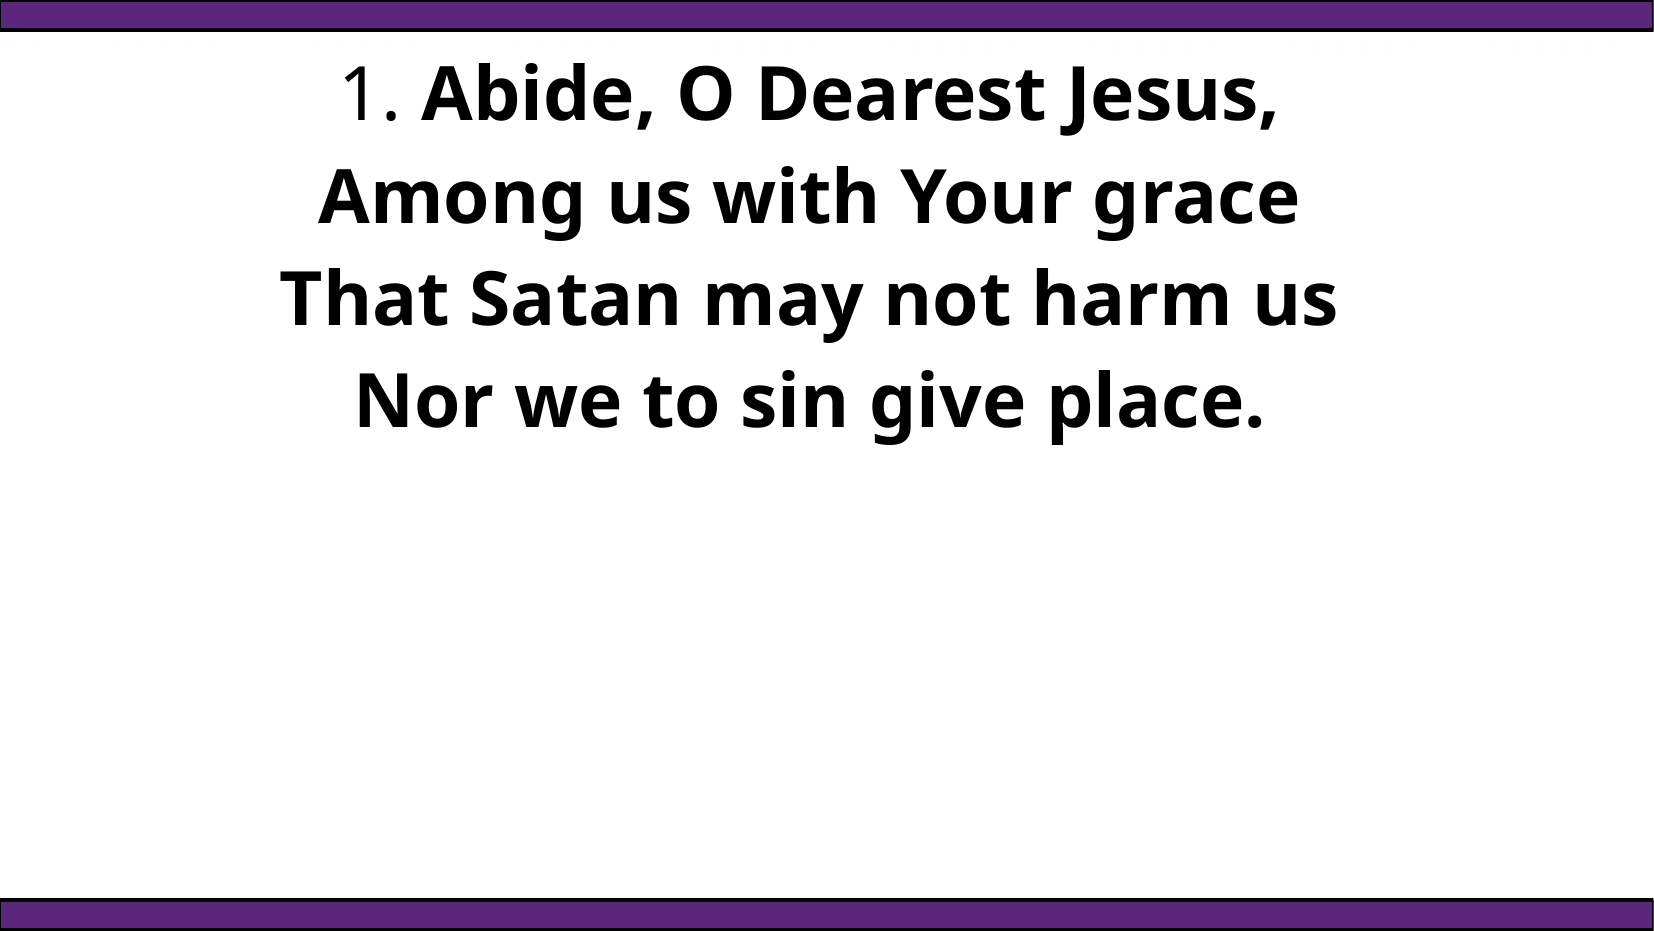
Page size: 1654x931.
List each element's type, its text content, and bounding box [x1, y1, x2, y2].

text_box [0, 900, 1654, 931]
picture [0, 31, 1654, 900]
text_box [0, 0, 1654, 31]
text_box 1. Abide, O Dearest Jesus, Among us with Your grace That Satan may not harm us Nor we to sin give place. [30, 33, 1591, 448]
